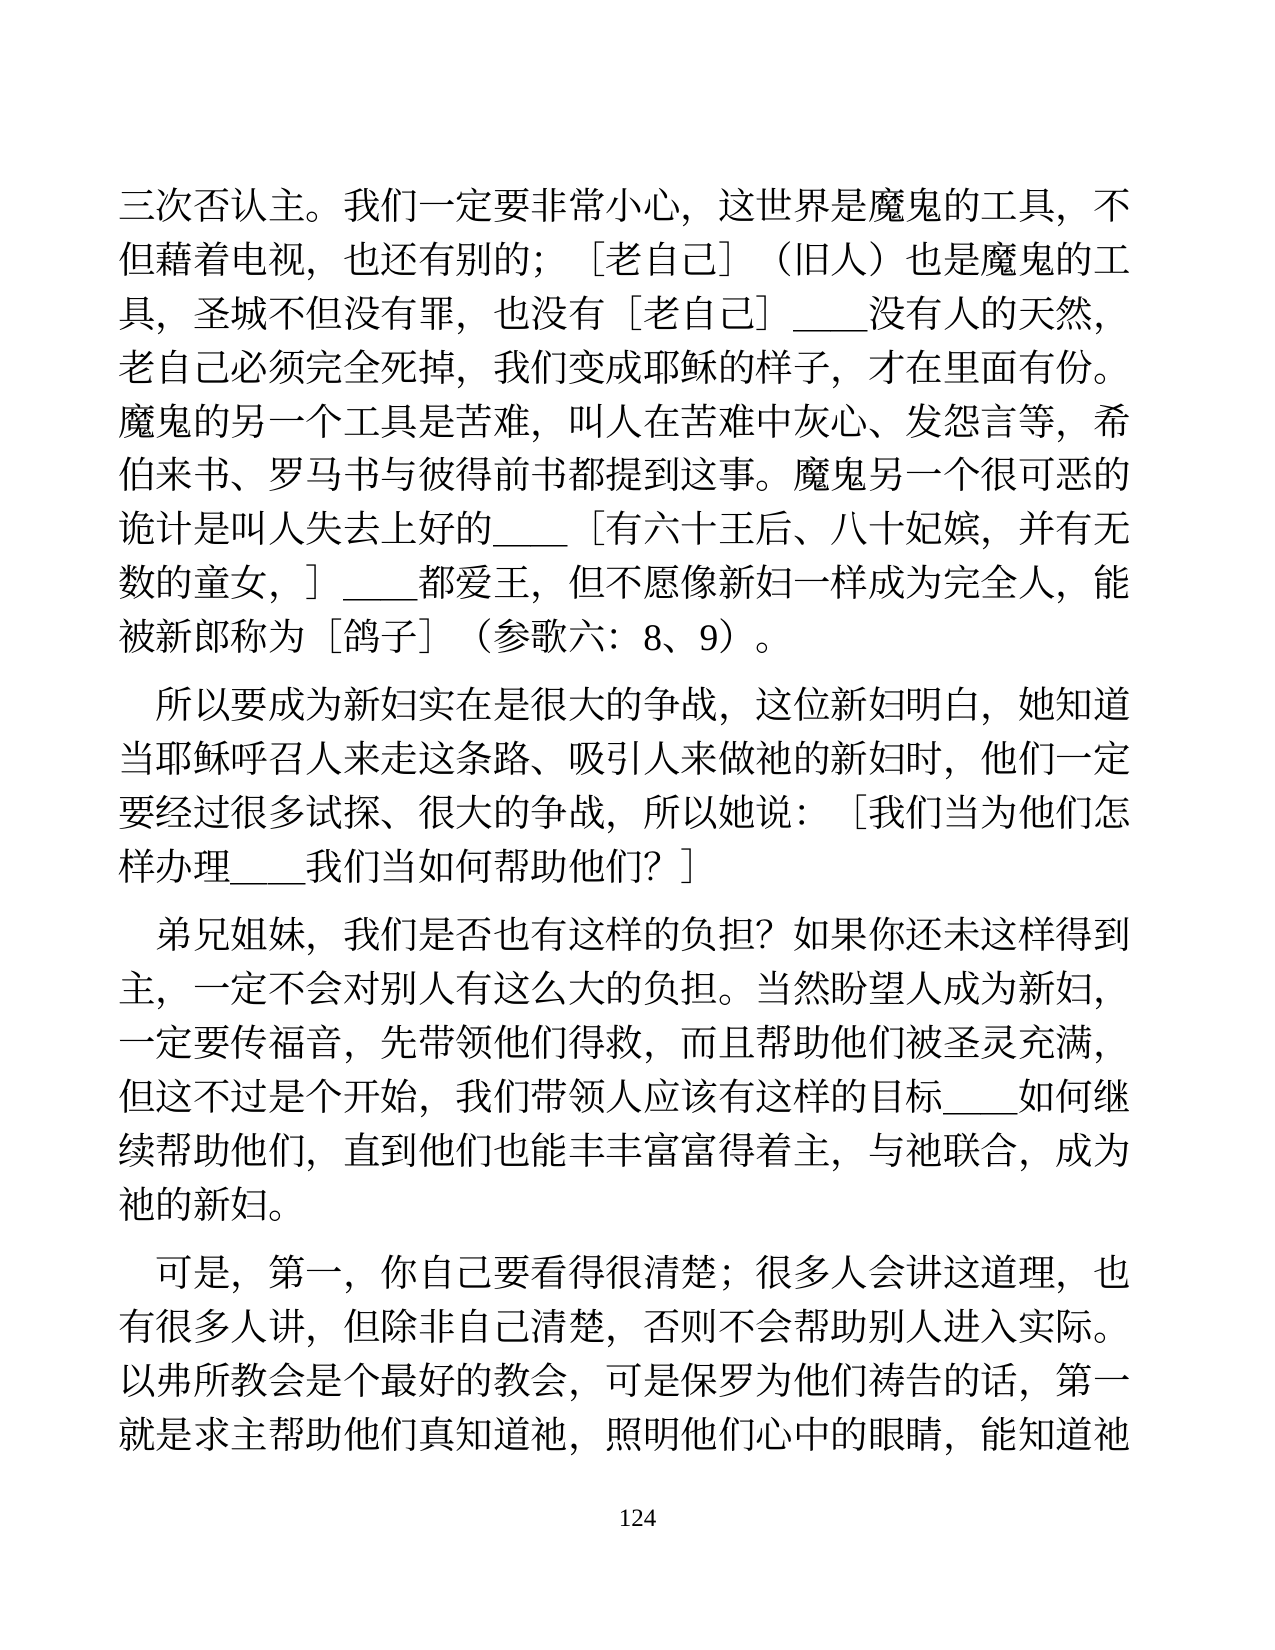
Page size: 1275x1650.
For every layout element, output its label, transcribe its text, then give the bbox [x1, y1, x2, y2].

text 弟兄姐妹，我们是否也有这样的负担？如果你还未这样得到主，一定不会对别人有这么大的负担。当然盼望人成为新妇，一定要传福音，先带领他们得救，而且帮助他们被圣灵充满，但这不过是个开始，我们带领人应该有这样的目标＿＿如何继续帮助他们，直到他们也能丰丰富富得着主，与祂联合，成为祂的新妇。 [118, 906, 1157, 1229]
text 所以要成为新妇实在是很大的争战，这位新妇明白，她知道当耶稣呼召人来走这条路、吸引人来做祂的新妇时，他们一定要经过很多试探、很大的争战，所以她说：［我们当为他们怎样办理＿＿我们当如何帮助他们？］ [118, 676, 1157, 891]
text 可是，第一，你自己要看得很清楚；很多人会讲这道理，也有很多人讲，但除非自己清楚，否则不会帮助别人进入实际。以弗所教会是个最好的教会，可是保罗为他们祷告的话，第一就是求主帮助他们真知道祂，照明他们心中的眼睛，能知道祂 [118, 1243, 1157, 1459]
text 三次否认主。我们一定要非常小心，这世界是魔鬼的工具，不但藉着电视，也还有别的；［老自己］（旧人）也是魔鬼的工具，圣城不但没有罪，也没有［老自己］＿＿没有人的天然，老自己必须完全死掉，我们变成耶稣的样子，才在里面有份。魔鬼的另一个工具是苦难，叫人在苦难中灰心、发怨言等，希伯来书、罗马书与彼得前书都提到这事。魔鬼另一个很可恶的诡计是叫人失去上好的＿＿［有六十王后、八十妃嫔，并有无数的童女，］＿＿都爱王，但不愿像新妇一样成为完全人，能被新郎称为［鸽子］（参歌六：8、9）。 [118, 176, 1157, 661]
